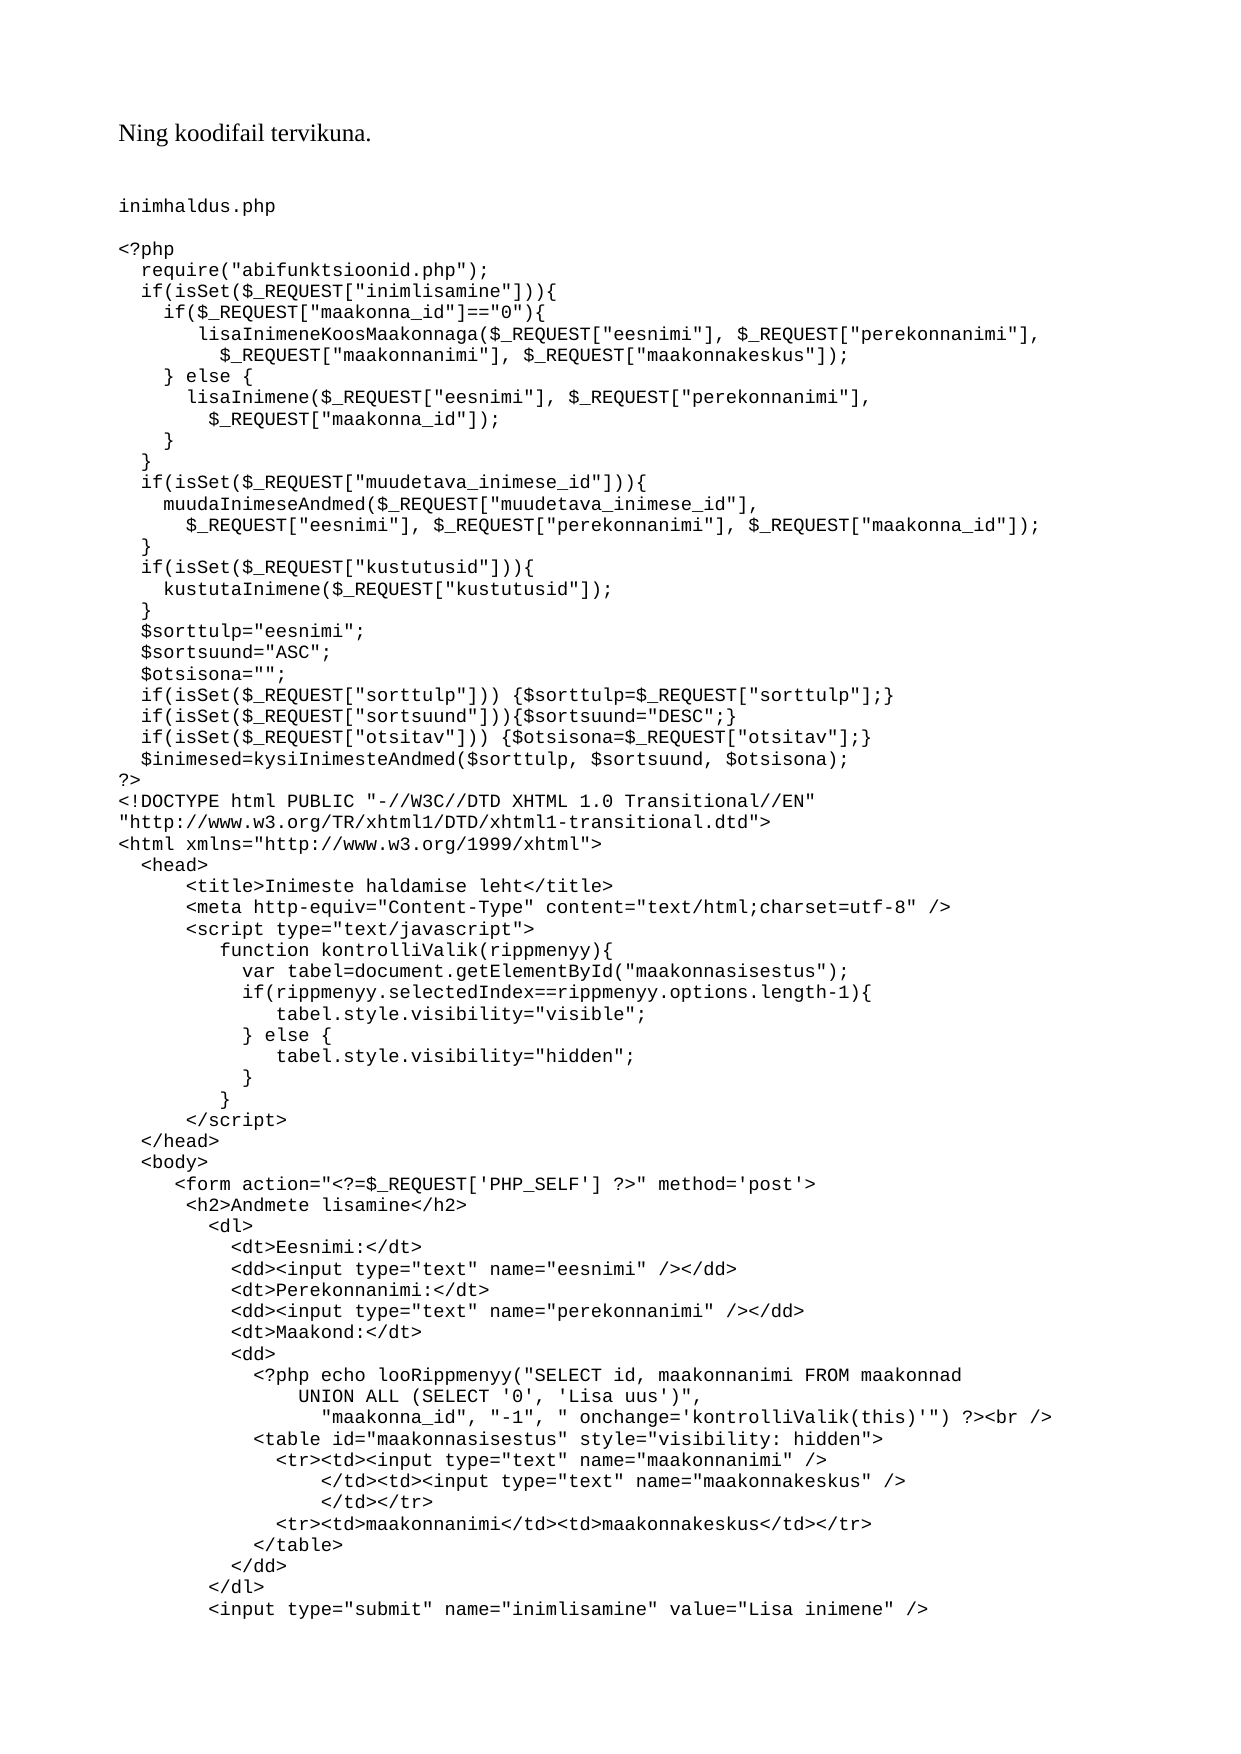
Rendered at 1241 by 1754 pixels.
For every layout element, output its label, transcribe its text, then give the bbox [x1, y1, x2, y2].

text $_REQUEST["maakonna_id"]); [118, 409, 1122, 431]
text <input type="submit" name="inimlisamine" value="Lisa inimene" /> [118, 1599, 1122, 1621]
text <!DOCTYPE html PUBLIC "-//W3C//DTD XHTML 1.0 Transitional//EN" [118, 792, 1122, 813]
text </dl> [118, 1578, 1122, 1599]
text function kontrolliValik(rippmenyy){ [118, 941, 1122, 962]
text UNION ALL (SELECT '0', 'Lisa uus')", [118, 1387, 1122, 1408]
text if(rippmenyy.selectedIndex==rippmenyy.options.length-1){ [118, 983, 1122, 1004]
text </script> [118, 1111, 1122, 1132]
text </dd> [118, 1557, 1122, 1578]
text ?> [118, 771, 1122, 792]
text <dt>Perekonnanimi:</dt> [118, 1281, 1122, 1302]
text <html xmlns="http://www.w3.org/1999/xhtml"> [118, 834, 1122, 856]
text </table> [118, 1536, 1122, 1557]
text <?php echo looRippmenyy("SELECT id, maakonnanimi FROM maakonnad [118, 1366, 1122, 1387]
text } [118, 1089, 1122, 1111]
text <dd><input type="text" name="eesnimi" /></dd> [118, 1259, 1122, 1281]
text "http://www.w3.org/TR/xhtml1/DTD/xhtml1-transitional.dtd"> [118, 813, 1122, 834]
text tabel.style.visibility="hidden"; [118, 1047, 1122, 1068]
text <h2>Andmete lisamine</h2> [118, 1196, 1122, 1217]
text $sortsuund="ASC"; [118, 643, 1122, 664]
text } [118, 1068, 1122, 1089]
text $sorttulp="eesnimi"; [118, 622, 1122, 643]
text "maakonna_id", "-1", " onchange='kontrolliValik(this)'") ?><br /> [118, 1408, 1122, 1429]
text if(isSet($_REQUEST["otsitav"])) {$otsisona=$_REQUEST["otsitav"];} [118, 728, 1122, 749]
text inimhaldus.php [118, 197, 1122, 218]
text </td></tr> [118, 1493, 1122, 1514]
text if(isSet($_REQUEST["sortsuund"])){$sortsuund="DESC";} [118, 707, 1122, 728]
text <form action="<?=$_REQUEST['PHP_SELF'] ?>" method='post'> [118, 1174, 1122, 1196]
text $otsisona=""; [118, 664, 1122, 686]
text if(isSet($_REQUEST["inimlisamine"])){ [118, 282, 1122, 303]
text if(isSet($_REQUEST["muudetava_inimese_id"])){ [118, 473, 1122, 494]
text <meta http-equiv="Content-Type" content="text/html;charset=utf-8" /> [118, 898, 1122, 919]
text <dd><input type="text" name="perekonnanimi" /></dd> [118, 1302, 1122, 1323]
text muudaInimeseAndmed($_REQUEST["muudetava_inimese_id"], [118, 494, 1122, 516]
text } else { [118, 367, 1122, 388]
text if(isSet($_REQUEST["sorttulp"])) {$sorttulp=$_REQUEST["sorttulp"];} [118, 686, 1122, 707]
text } else { [118, 1026, 1122, 1047]
text var tabel=document.getElementById("maakonnasisestus"); [118, 962, 1122, 983]
text if($_REQUEST["maakonna_id"]=="0"){ [118, 303, 1122, 324]
text <dd> [118, 1344, 1122, 1366]
text <dt>Maakond:</dt> [118, 1323, 1122, 1344]
text <table id="maakonnasisestus" style="visibility: hidden"> [118, 1429, 1122, 1451]
text require("abifunktsioonid.php"); [118, 261, 1122, 282]
text tabel.style.visibility="visible"; [118, 1004, 1122, 1026]
text if(isSet($_REQUEST["kustutusid"])){ [118, 558, 1122, 579]
text Ning koodifail tervikuna. [118, 118, 1122, 147]
text <script type="text/javascript"> [118, 919, 1122, 941]
text } [118, 601, 1122, 622]
text </td><td><input type="text" name="maakonnakeskus" /> [118, 1472, 1122, 1493]
text $_REQUEST["eesnimi"], $_REQUEST["perekonnanimi"], $_REQUEST["maakonna_id"]); [118, 516, 1122, 537]
text <head> [118, 856, 1122, 877]
text lisaInimene($_REQUEST["eesnimi"], $_REQUEST["perekonnanimi"], [118, 388, 1122, 409]
text <dt>Eesnimi:</dt> [118, 1238, 1122, 1259]
text $_REQUEST["maakonnanimi"], $_REQUEST["maakonnakeskus"]); [118, 346, 1122, 367]
text <title>Inimeste haldamise leht</title> [118, 877, 1122, 898]
text lisaInimeneKoosMaakonnaga($_REQUEST["eesnimi"], $_REQUEST["perekonnanimi"], [118, 324, 1122, 346]
text <?php [118, 239, 1122, 261]
text kustutaInimene($_REQUEST["kustutusid"]); [118, 579, 1122, 601]
text $inimesed=kysiInimesteAndmed($sorttulp, $sortsuund, $otsisona); [118, 749, 1122, 771]
text <tr><td><input type="text" name="maakonnanimi" /> [118, 1451, 1122, 1472]
text } [118, 537, 1122, 558]
text } [118, 452, 1122, 473]
text </head> [118, 1132, 1122, 1153]
text <body> [118, 1153, 1122, 1174]
text } [118, 431, 1122, 452]
text <dl> [118, 1217, 1122, 1238]
text <tr><td>maakonnanimi</td><td>maakonnakeskus</td></tr> [118, 1514, 1122, 1536]
